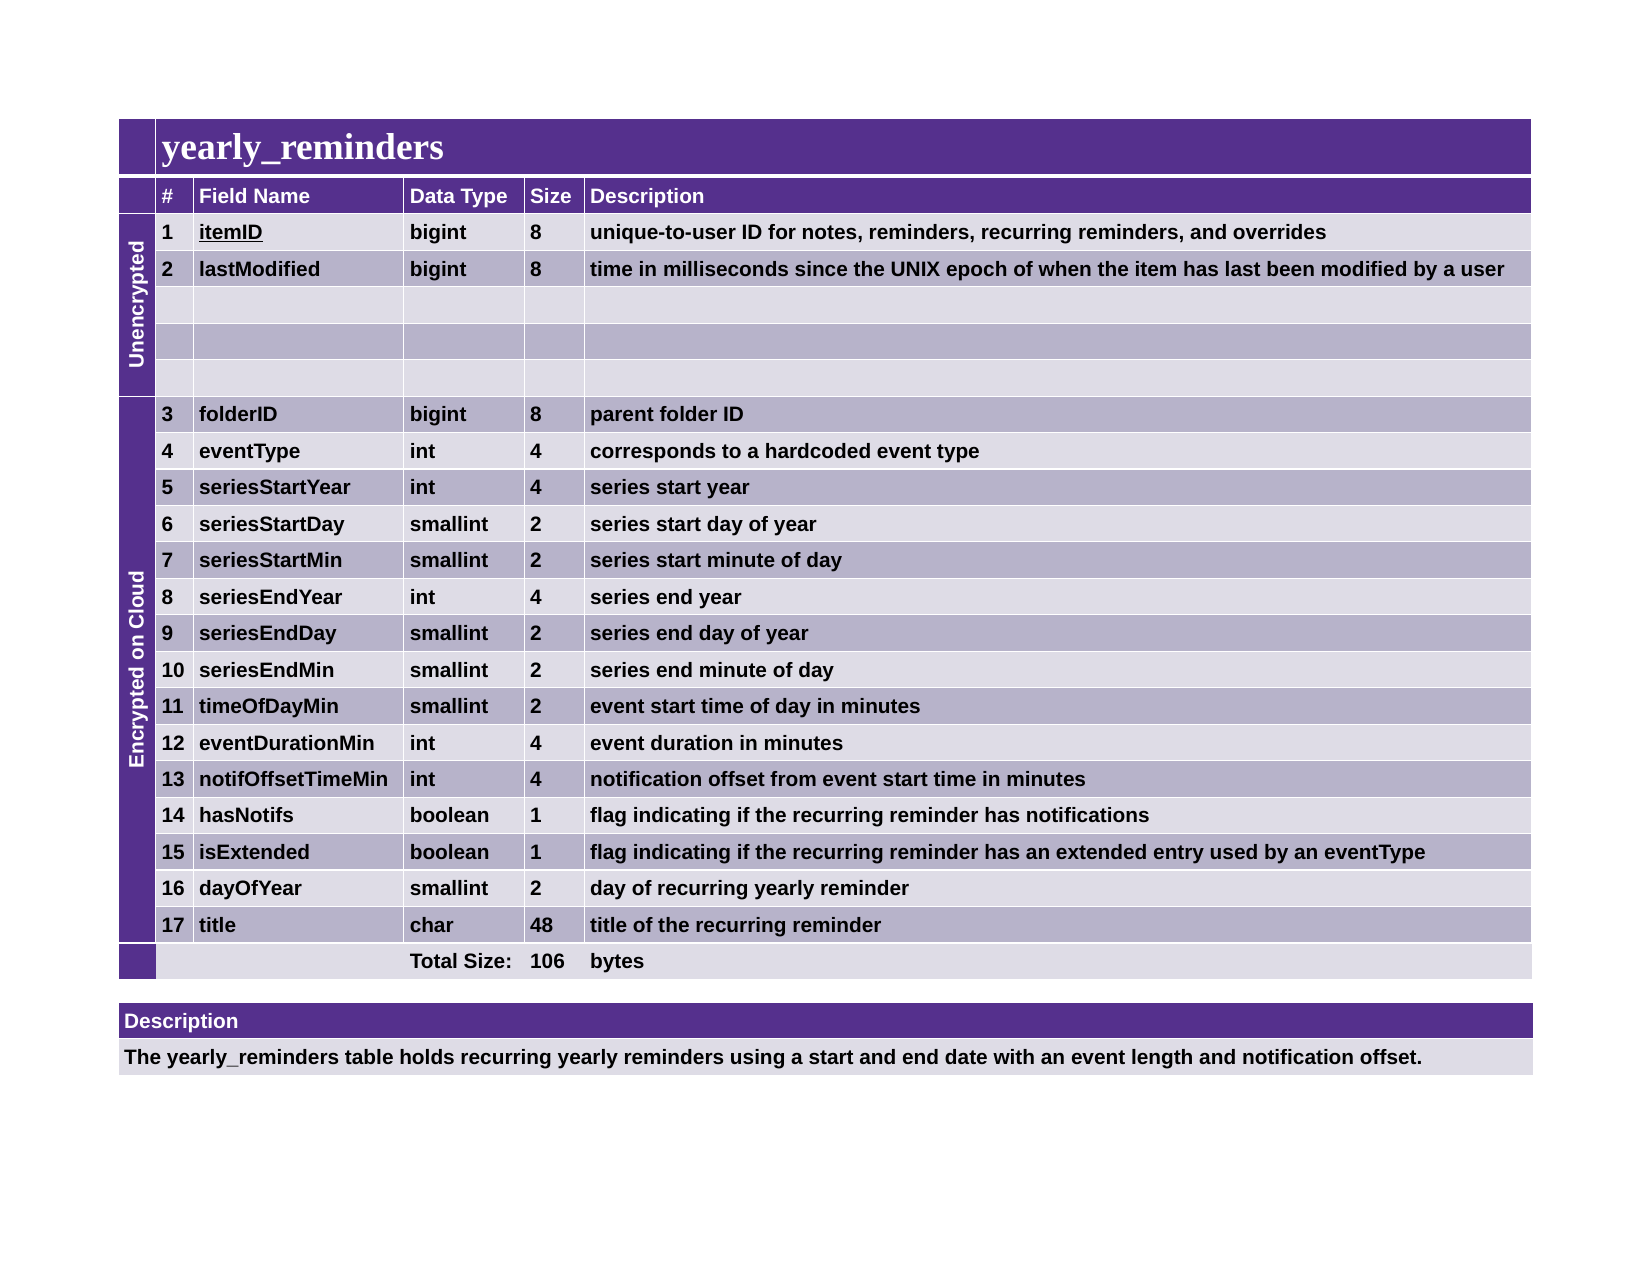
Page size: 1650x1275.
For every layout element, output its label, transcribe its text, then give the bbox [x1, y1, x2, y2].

table_cell [119, 944, 156, 979]
table_cell [525, 324, 584, 359]
table_cell [156, 360, 193, 396]
table_cell title [194, 907, 403, 942]
table_cell 1 [156, 214, 193, 250]
table_cell 4 [525, 725, 584, 760]
table_cell 8 [525, 251, 584, 286]
table_cell 10 [156, 652, 193, 687]
table_cell 4 [525, 579, 584, 614]
table_cell event duration in minutes [585, 725, 1531, 760]
table_cell Encrypted on Cloud [119, 397, 155, 942]
table_cell series end day of year [585, 615, 1531, 651]
table_cell parent folder ID [585, 397, 1531, 432]
table_cell boolean [404, 834, 524, 869]
table_cell [194, 324, 403, 359]
table_cell [404, 287, 524, 323]
table_cell 2 [525, 652, 584, 687]
table_cell 11 [156, 688, 193, 724]
table_cell [585, 287, 1531, 323]
table_cell seriesEndDay [194, 615, 403, 651]
table_cell bigint [404, 214, 524, 250]
table_cell [194, 287, 403, 323]
table_cell 14 [156, 798, 193, 833]
table_cell 5 [156, 470, 193, 505]
table_cell 16 [156, 871, 193, 906]
table_cell title of the recurring reminder [585, 907, 1531, 942]
table_cell itemID [194, 214, 403, 250]
table_cell corresponds to a hardcoded event type [585, 433, 1531, 468]
table_cell The yearly_reminders table holds recurring yearly reminders using a start and end date with an event length and notification offset. [119, 1039, 1533, 1075]
table_cell unique-to-user ID for notes, reminders, recurring reminders, and overrides [585, 214, 1531, 250]
table_cell 48 [525, 907, 584, 942]
table_header [119, 119, 155, 174]
table_cell 2 [525, 688, 584, 724]
table_cell boolean [404, 798, 524, 833]
table_cell 3 [156, 397, 193, 432]
table_cell Total Size: [404, 944, 524, 979]
table_cell Description [585, 178, 1531, 213]
table_cell [404, 360, 524, 396]
table_cell 2 [525, 871, 584, 906]
table_cell Data Type [404, 178, 524, 213]
table_cell int [404, 761, 524, 797]
table_cell hasNotifs [194, 798, 403, 833]
table_cell 13 [156, 761, 193, 797]
table_cell 1 [525, 798, 584, 833]
table_cell 17 [156, 907, 193, 942]
table_cell [525, 287, 584, 323]
table_cell smallint [404, 652, 524, 687]
table_cell timeOfDayMin [194, 688, 403, 724]
table_cell notifOffsetTimeMin [194, 761, 403, 797]
table_cell smallint [404, 688, 524, 724]
table_cell isExtended [194, 834, 403, 869]
table_cell series start year [585, 470, 1531, 505]
table_cell series end minute of day [585, 652, 1531, 687]
table_cell dayOfYear [194, 871, 403, 906]
table_cell 2 [525, 506, 584, 541]
table_cell 2 [156, 251, 193, 286]
table_cell 9 [156, 615, 193, 651]
table_cell 4 [156, 433, 193, 468]
table_cell lastModified [194, 251, 403, 286]
table_cell seriesEndMin [194, 652, 403, 687]
table_cell [404, 324, 524, 359]
table_cell smallint [404, 871, 524, 906]
table_cell smallint [404, 542, 524, 578]
table_cell seriesStartYear [194, 470, 403, 505]
table_cell bigint [404, 397, 524, 432]
table_cell flag indicating if the recurring reminder has notifications [585, 798, 1531, 833]
table_cell flag indicating if the recurring reminder has an extended entry used by an eventType [585, 834, 1531, 869]
table_cell 1 [525, 834, 584, 869]
table_cell [119, 178, 155, 213]
table_cell [156, 324, 193, 359]
table_cell [585, 324, 1531, 359]
table_cell [194, 360, 403, 396]
table_cell 7 [156, 542, 193, 578]
table_cell bigint [404, 251, 524, 286]
table_cell 12 [156, 725, 193, 760]
table_cell series end year [585, 579, 1531, 614]
table_cell folderID [194, 397, 403, 432]
table_cell 2 [525, 542, 584, 578]
table_cell smallint [404, 506, 524, 541]
table_cell [156, 944, 404, 979]
table_cell eventType [194, 433, 403, 468]
table_cell 4 [525, 470, 584, 505]
table_cell 106 [524, 944, 584, 979]
table_cell 4 [525, 433, 584, 468]
table_cell eventDurationMin [194, 725, 403, 760]
table_cell char [404, 907, 524, 942]
table_cell 4 [525, 761, 584, 797]
table_cell day of recurring yearly reminder [585, 871, 1531, 906]
table_cell series start minute of day [585, 542, 1531, 578]
table_cell [525, 360, 584, 396]
table_cell event start time of day in minutes [585, 688, 1531, 724]
table_cell series start day of year [585, 506, 1531, 541]
table_cell int [404, 725, 524, 760]
table_cell 15 [156, 834, 193, 869]
table_cell seriesStartDay [194, 506, 403, 541]
table_cell Field Name [194, 178, 403, 213]
table_cell 6 [156, 506, 193, 541]
table_cell 8 [525, 397, 584, 432]
table_cell bytes [584, 944, 1532, 979]
table_cell [585, 360, 1531, 396]
table_header yearly_reminders [156, 119, 1531, 174]
table_cell [156, 287, 193, 323]
table_cell seriesStartMin [194, 542, 403, 578]
table_cell int [404, 433, 524, 468]
table_cell 2 [525, 615, 584, 651]
table_cell int [404, 579, 524, 614]
table_cell # [156, 178, 193, 213]
table_cell smallint [404, 615, 524, 651]
table_cell 8 [156, 579, 193, 614]
table_cell time in milliseconds since the UNIX epoch of when the item has last been modified by a user [585, 251, 1531, 286]
table_header Description [119, 1003, 1533, 1038]
table_cell seriesEndYear [194, 579, 403, 614]
table_cell Unencrypted [119, 214, 155, 396]
table_cell notification offset from event start time in minutes [585, 761, 1531, 797]
table_cell 8 [525, 214, 584, 250]
table_cell Size [525, 178, 584, 213]
table_cell int [404, 470, 524, 505]
